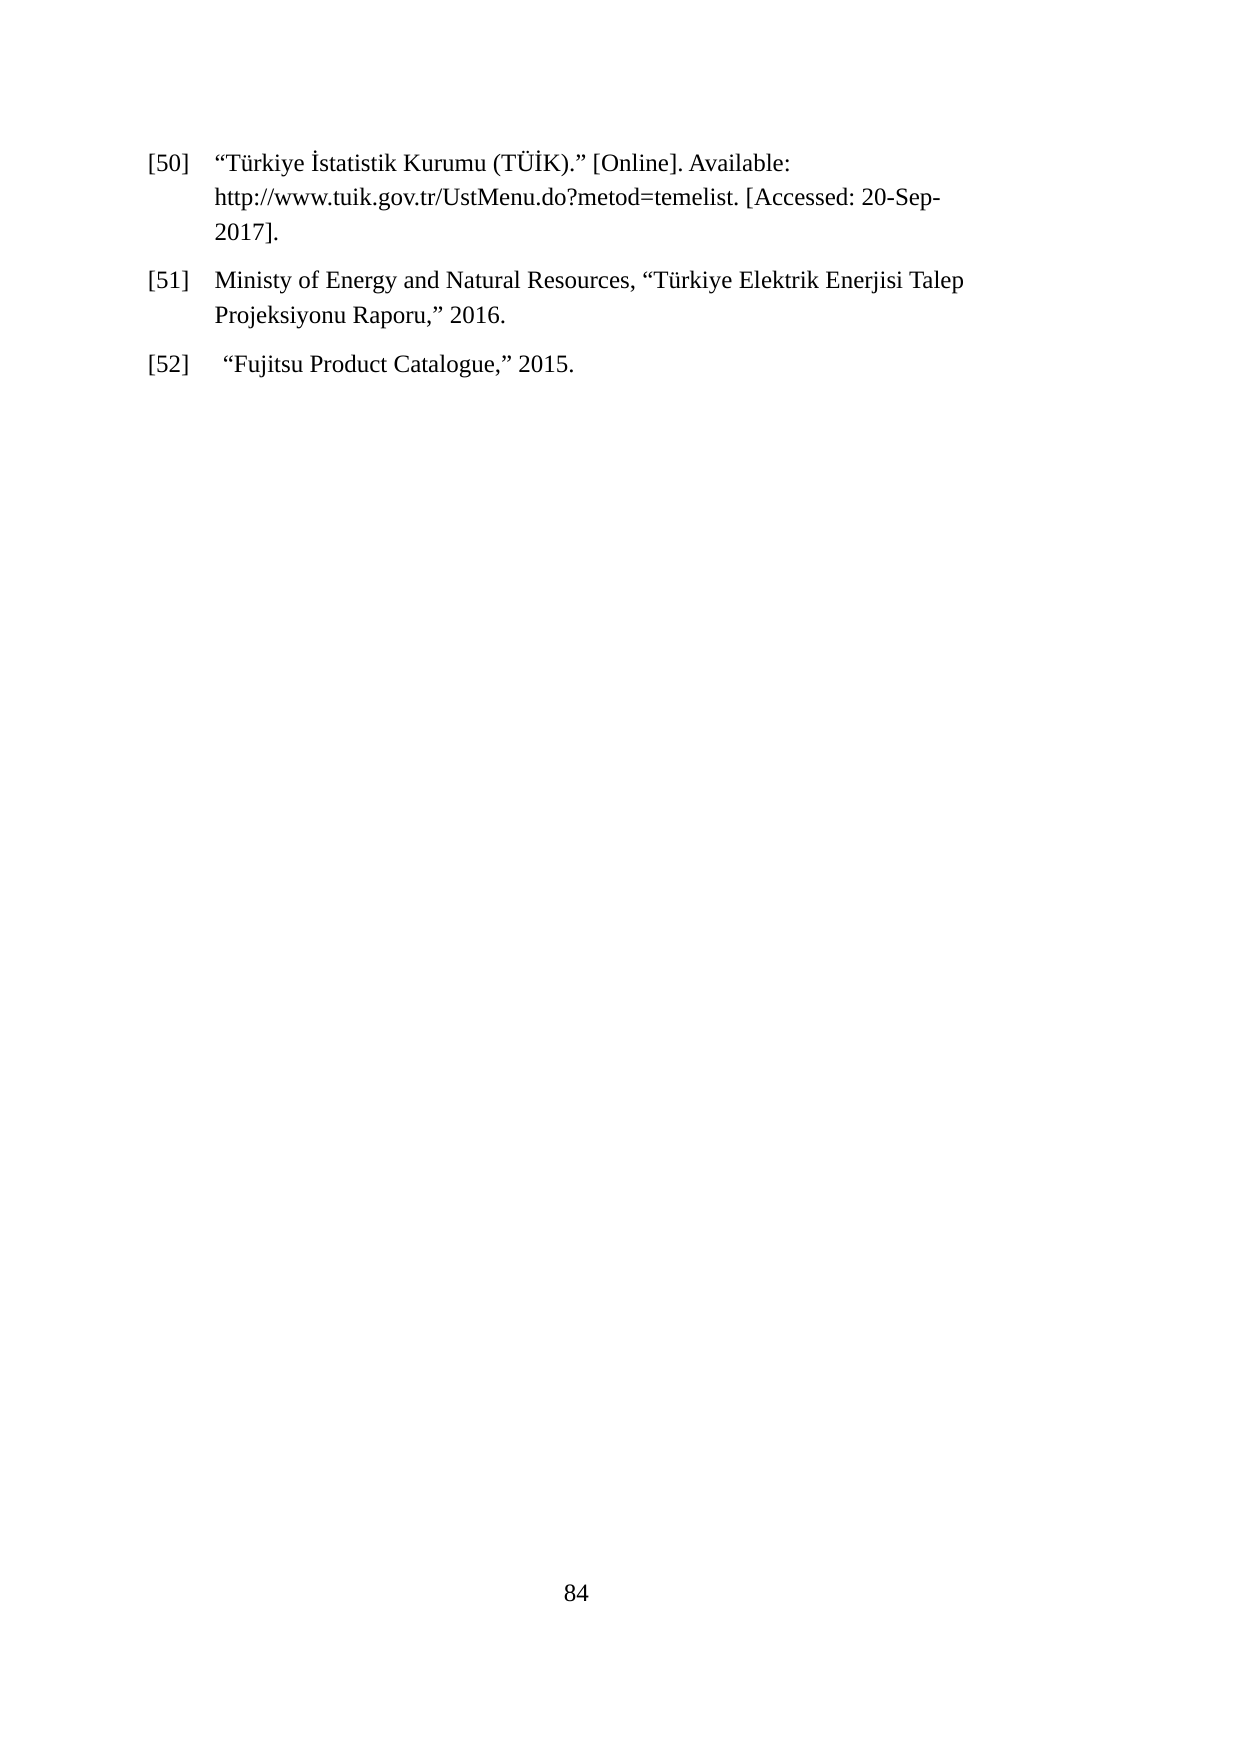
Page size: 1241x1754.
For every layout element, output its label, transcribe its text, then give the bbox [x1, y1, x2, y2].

text [52] “Fujitsu Product Catalogue,” 2015. [148, 349, 1004, 378]
text [50] “Türkiye İstatistik Kurumu (TÜİK).” [Online]. Available: http://www.tuik.gov.tr/UstMenu.do?metod=temelist. [Accessed: 20-Sep-2017]. [148, 148, 1004, 245]
text [51] Ministy of Energy and Natural Resources, “Türkiye Elektrik Enerjisi Talep Projeksiyonu Raporu,” 2016. [148, 266, 1004, 329]
